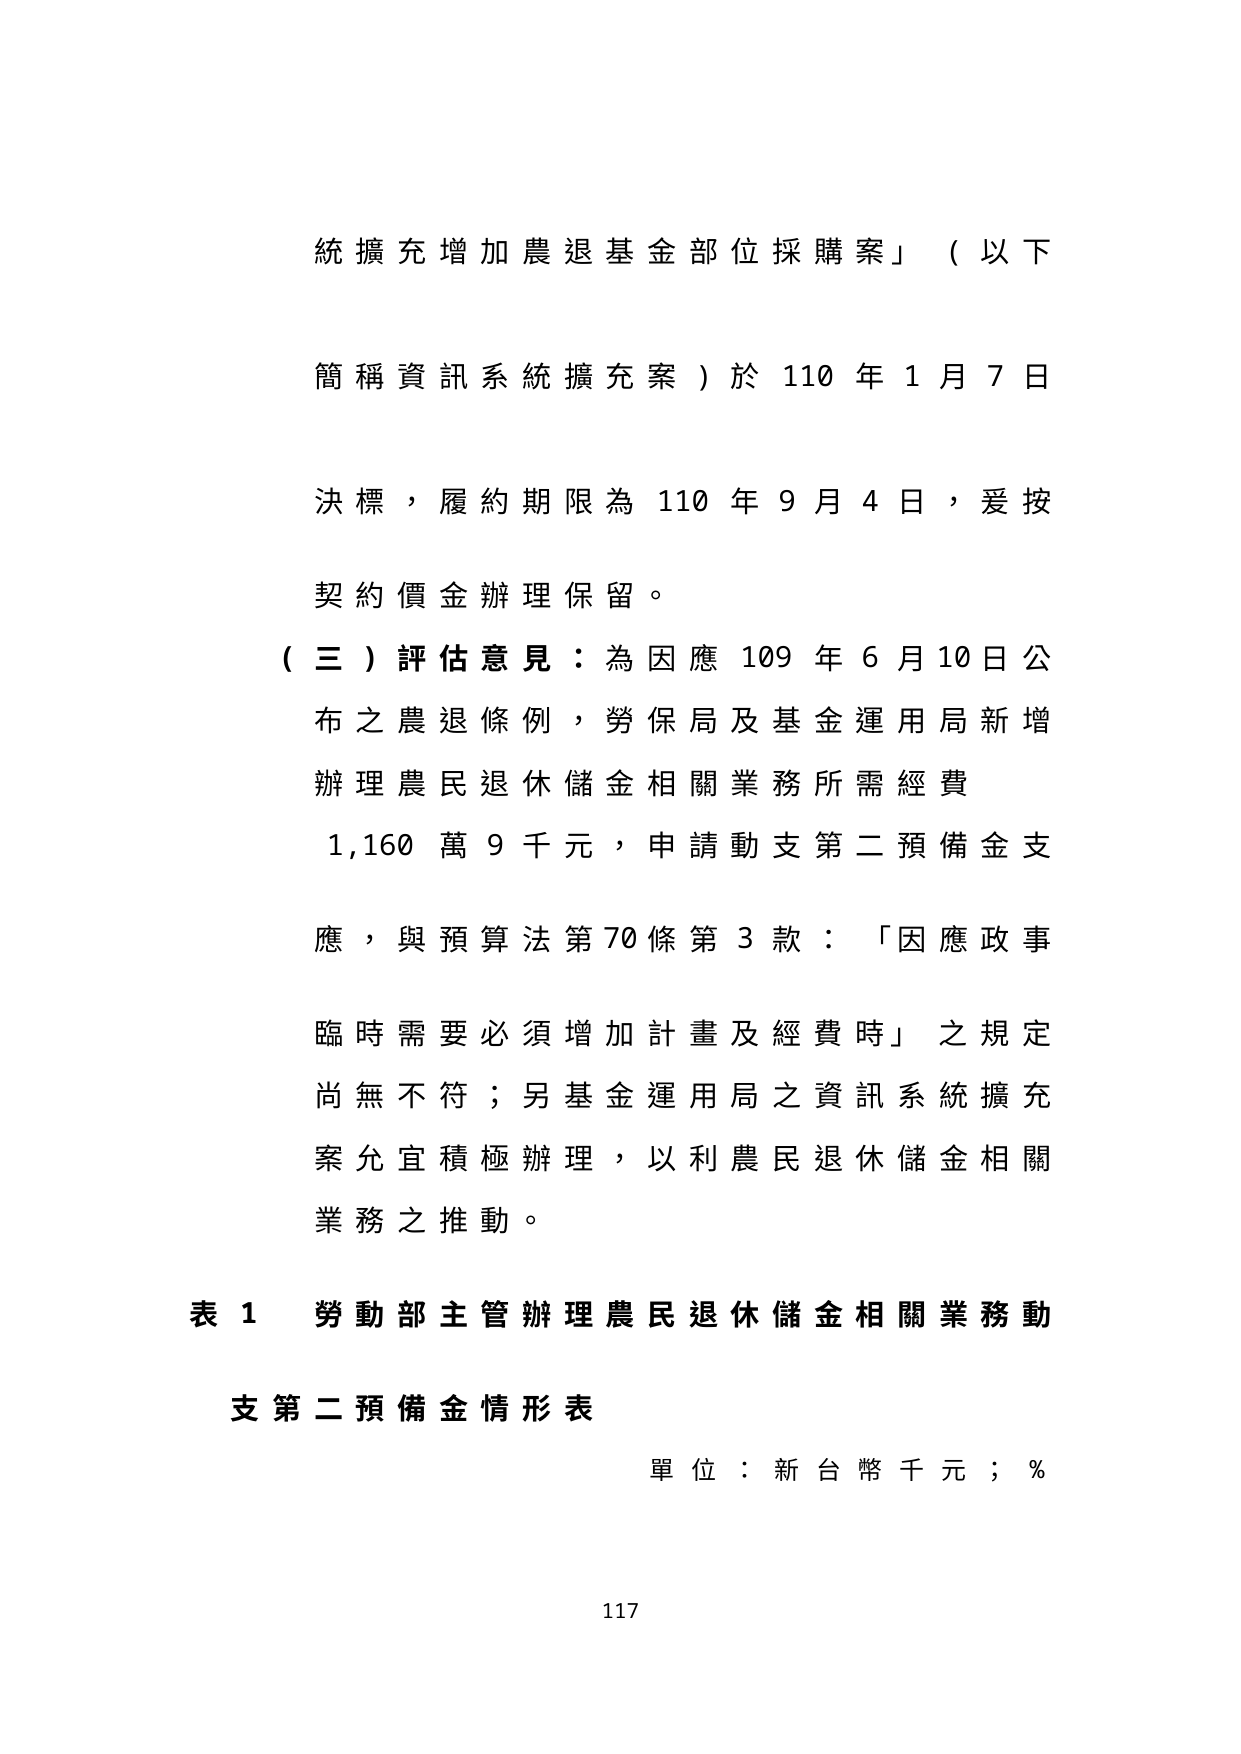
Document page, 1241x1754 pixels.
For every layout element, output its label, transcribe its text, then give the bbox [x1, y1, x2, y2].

text 表1 勞動部主管辦理農民退休儲金相關業務動支第二預備金情形表 [183, 1240, 1058, 1427]
text (三)評估意見：為因應109年6月10日公布之農退條例，勞保局及基金運用局新增辦理農民退休儲金相關業務所需經費1,160萬9千元，申請動支第二預備金支應，與預算法第70條第3款：「因應政事臨時需要必須增加計畫及經費時」之規定尚無不符；另基金運用局之資訊系統擴充案允宜積極辦理，以利農民退休儲金相關業務之推動。 [242, 615, 1058, 1240]
text 單位：新台幣千元；% [242, 1427, 1058, 1490]
text 統擴充增加農退基金部位採購案」(以下簡稱資訊系統擴充案)於110年1月7日決標，履約期限為110年9月4日，爰按契約價金辦理保留。 [271, 177, 1058, 615]
